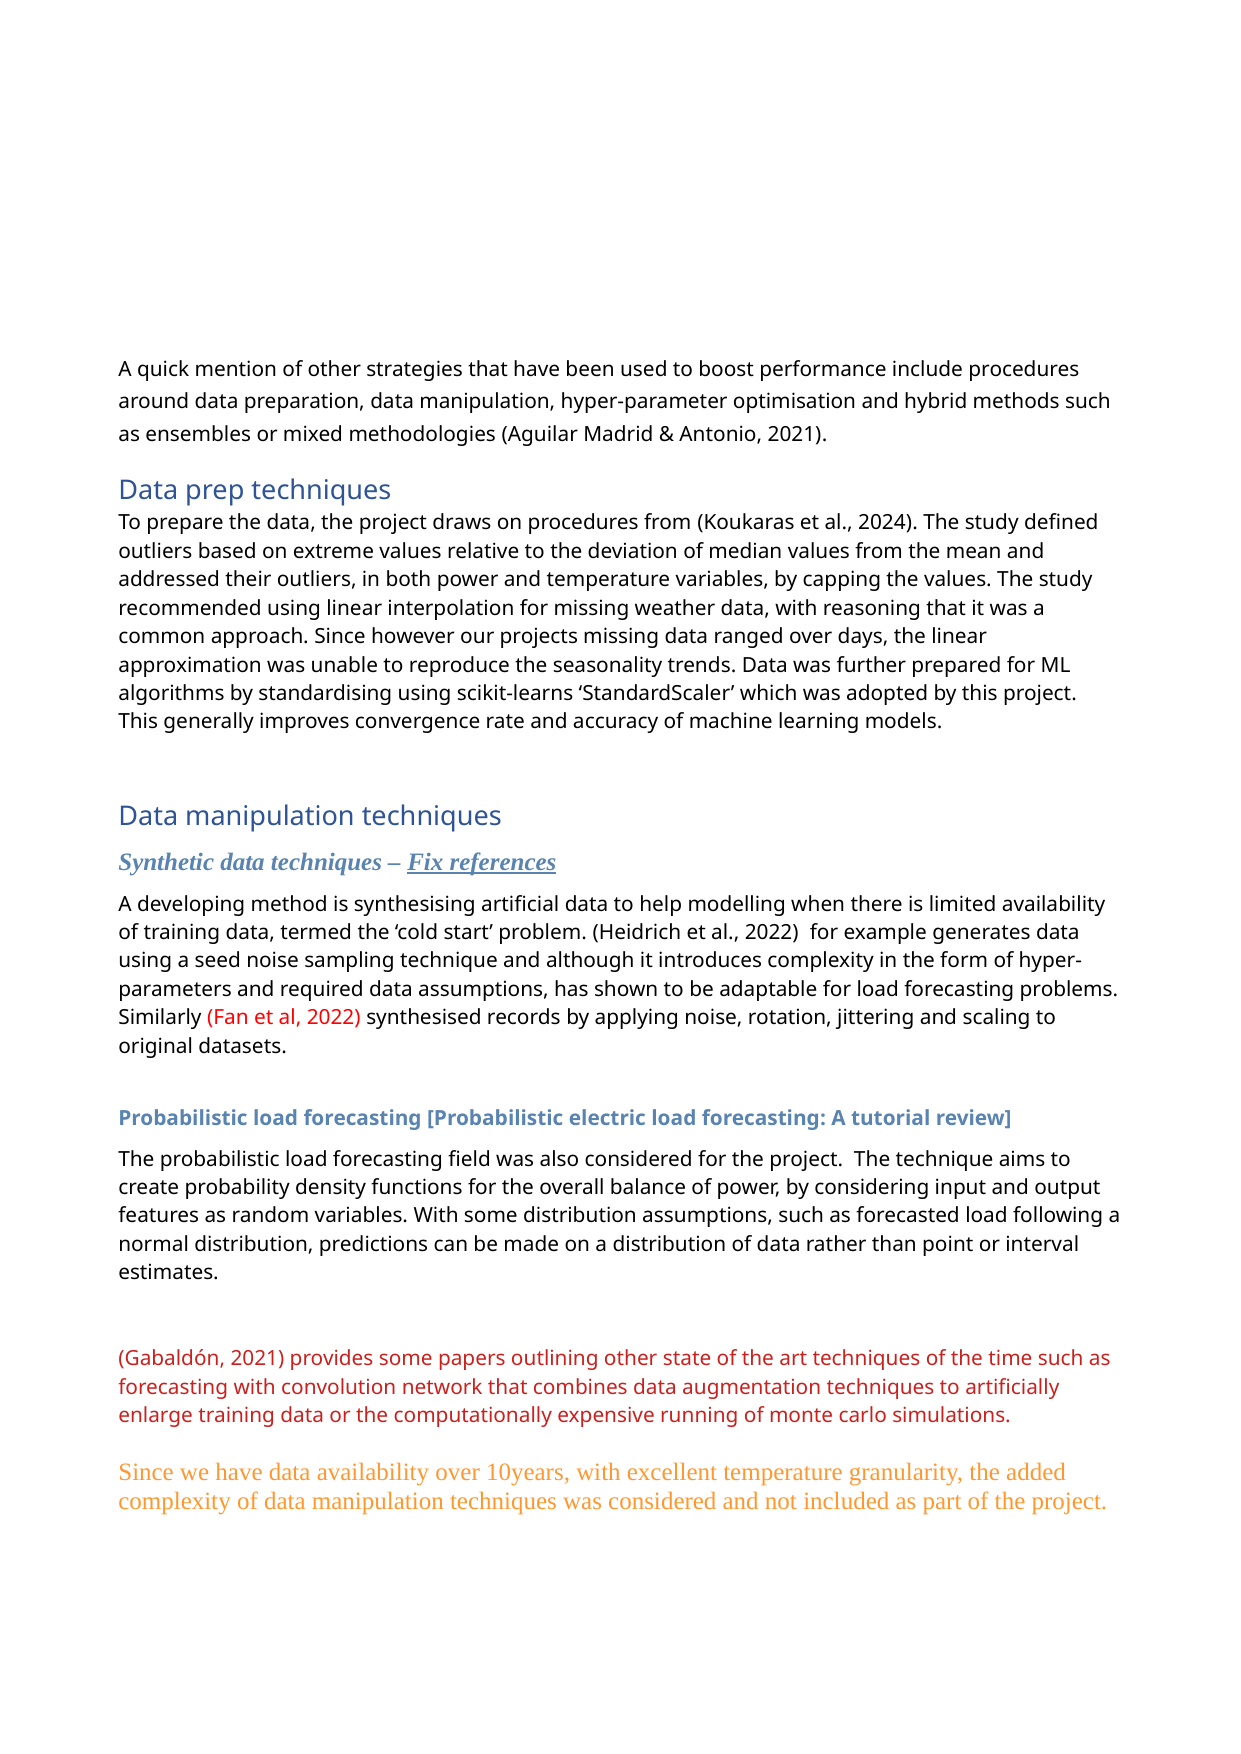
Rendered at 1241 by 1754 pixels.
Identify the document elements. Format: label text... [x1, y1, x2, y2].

text Since we have data availability over 10years, with excellent temperature granularity, the added complexity of data manipulation techniques was considered and not included as part of the project. [118, 1457, 1122, 1514]
text To prepare the data, the project draws on procedures from (Koukaras et al., 2024). The study defined outliers based on extreme values relative to the deviation of median values from the mean and addressed their outliers, in both power and temperature variables, by capping the values. The study recommended using linear interpolation for missing weather data, with reasoning that it was a common approach. Since however our projects missing data ranged over days, the linear approximation was unable to reproduce the seasonality trends. Data was further prepared for ML algorithms by standardising using scikit-learns ‘StandardScaler’ which was adopted by this project. This generally improves convergence rate and accuracy of machine learning models. [118, 507, 1122, 735]
subtitle Data manipulation techniques [118, 796, 1122, 833]
subtitle Synthetic data techniques – Fix references [118, 847, 1122, 876]
subtitle Probabilistic load forecasting [Probabilistic electric load forecasting: A tutorial review] [118, 1103, 1122, 1131]
subtitle Data prep techniques [118, 471, 1122, 507]
text The probabilistic load forecasting field was also considered for the project. The technique aims to create probability density functions for the overall balance of power, by considering input and output features as random variables. With some distribution assumptions, such as forecasted load following a normal distribution, predictions can be made on a distribution of data rather than point or interval estimates. [118, 1144, 1122, 1286]
text (Gabaldón, 2021) provides some papers outlining other state of the art techniques of the time such as forecasting with convolution network that combines data augmentation techniques to artificially enlarge training data or the computationally expensive running of monte carlo simulations. [118, 1343, 1122, 1429]
text A quick mention of other strategies that have been used to boost performance include procedures around data preparation, data manipulation, hyper-parameter optimisation and hybrid methods such as ensembles or mixed methodologies (Aguilar Madrid & Antonio, 2021). [118, 354, 1122, 448]
text A developing method is synthesising artificial data to help modelling when there is limited availability of training data, termed the ‘cold start’ problem. (Heidrich et al., 2022) for example generates data using a seed noise sampling technique and although it introduces complexity in the form of hyper-parameters and required data assumptions, has shown to be adaptable for load forecasting problems. Similarly (Fan et al, 2022) synthesised records by applying noise, rotation, jittering and scaling to original datasets. [118, 889, 1122, 1059]
